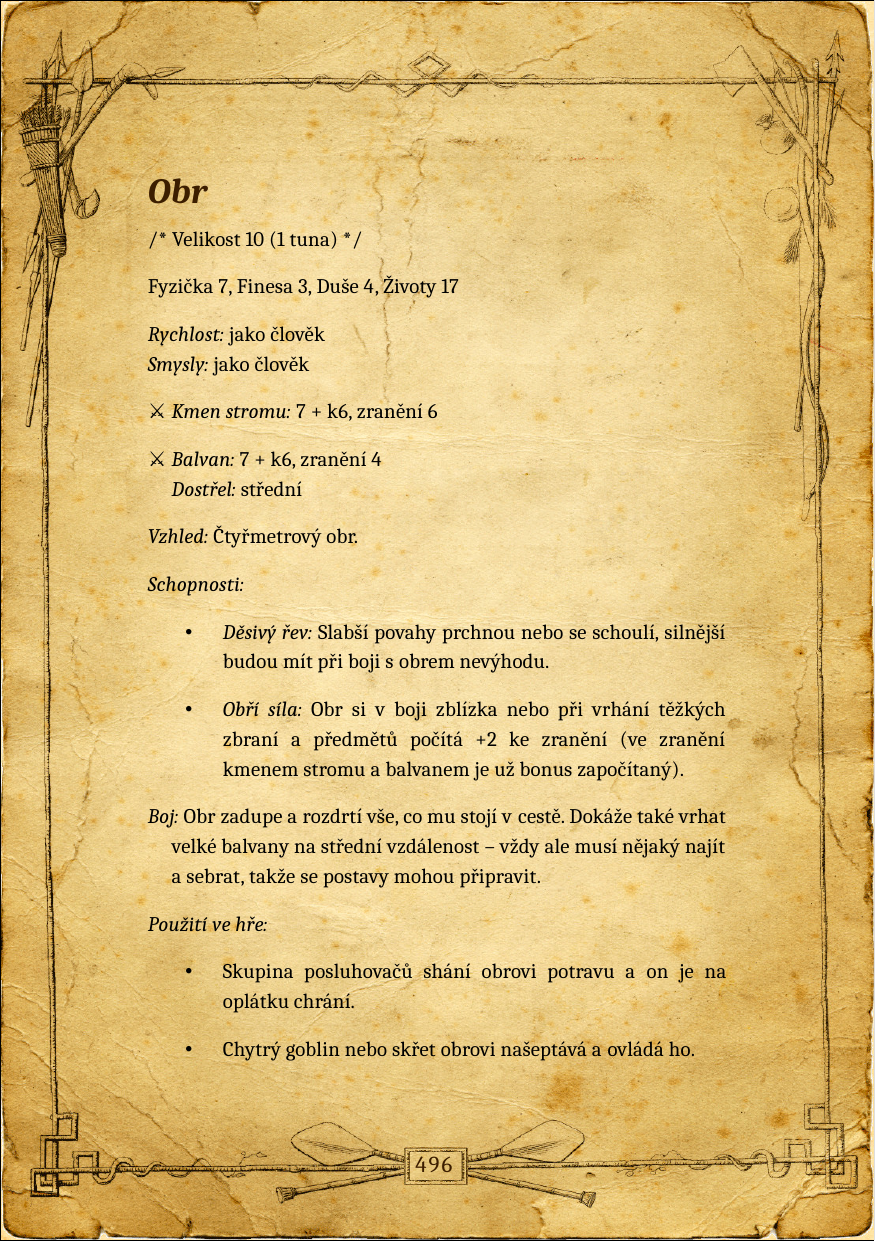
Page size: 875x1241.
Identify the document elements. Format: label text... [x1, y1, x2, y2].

list Děsivý řev: Slabší povahy prchnou nebo se schoulí, silnější budou mít při boji s⁠ obrem nevýhodu. [185, 620, 726, 674]
list Chytrý goblin nebo skřet obrovi našeptává a⁠ ovládá ho. [185, 1038, 726, 1062]
picture [1, 1, 874, 1240]
text Dostřel: střední [171, 477, 726, 501]
text Fyzička 7, Finesa 3, Duše 4, Životy 17 [148, 275, 726, 299]
list Obří síla: Obr si v⁠ boji zblízka nebo při vrhání těžkých zbraní a⁠ předmětů počítá +2 ke zranění (ve zranění kmenem stromu a⁠ balvanem je už bonus započítaný). [185, 698, 726, 782]
text ⚔ Balvan: 7 + k6, zranění 4 [148, 448, 726, 472]
text Vzhled: Čtyřmetrový obr. [148, 525, 726, 549]
text ⚔ Kmen stromu: 7 + k6, zranění 6 [148, 400, 726, 424]
text Rychlost: jako člověk [148, 322, 726, 346]
text Boj: Obr zadupe a⁠ rozdrtí vše, co mu stojí v⁠ cestě. Dokáže také vrhat velké balvany na střední vzdálenost – vždy ale musí nějaký najít a⁠ sebrat, takže se postavy mohou připravit. [148, 805, 726, 889]
text Smysly: jako člověk [148, 352, 726, 376]
text Schopnosti: [148, 573, 726, 597]
list Skupina posluhovačů shání obrovi potravu a⁠ on je na oplátku chrání. [185, 960, 726, 1014]
subtitle Obr [148, 172, 726, 212]
text /* Velikost 10 (1 tuna) */ [148, 227, 726, 251]
text Použití ve hře: [148, 913, 726, 937]
